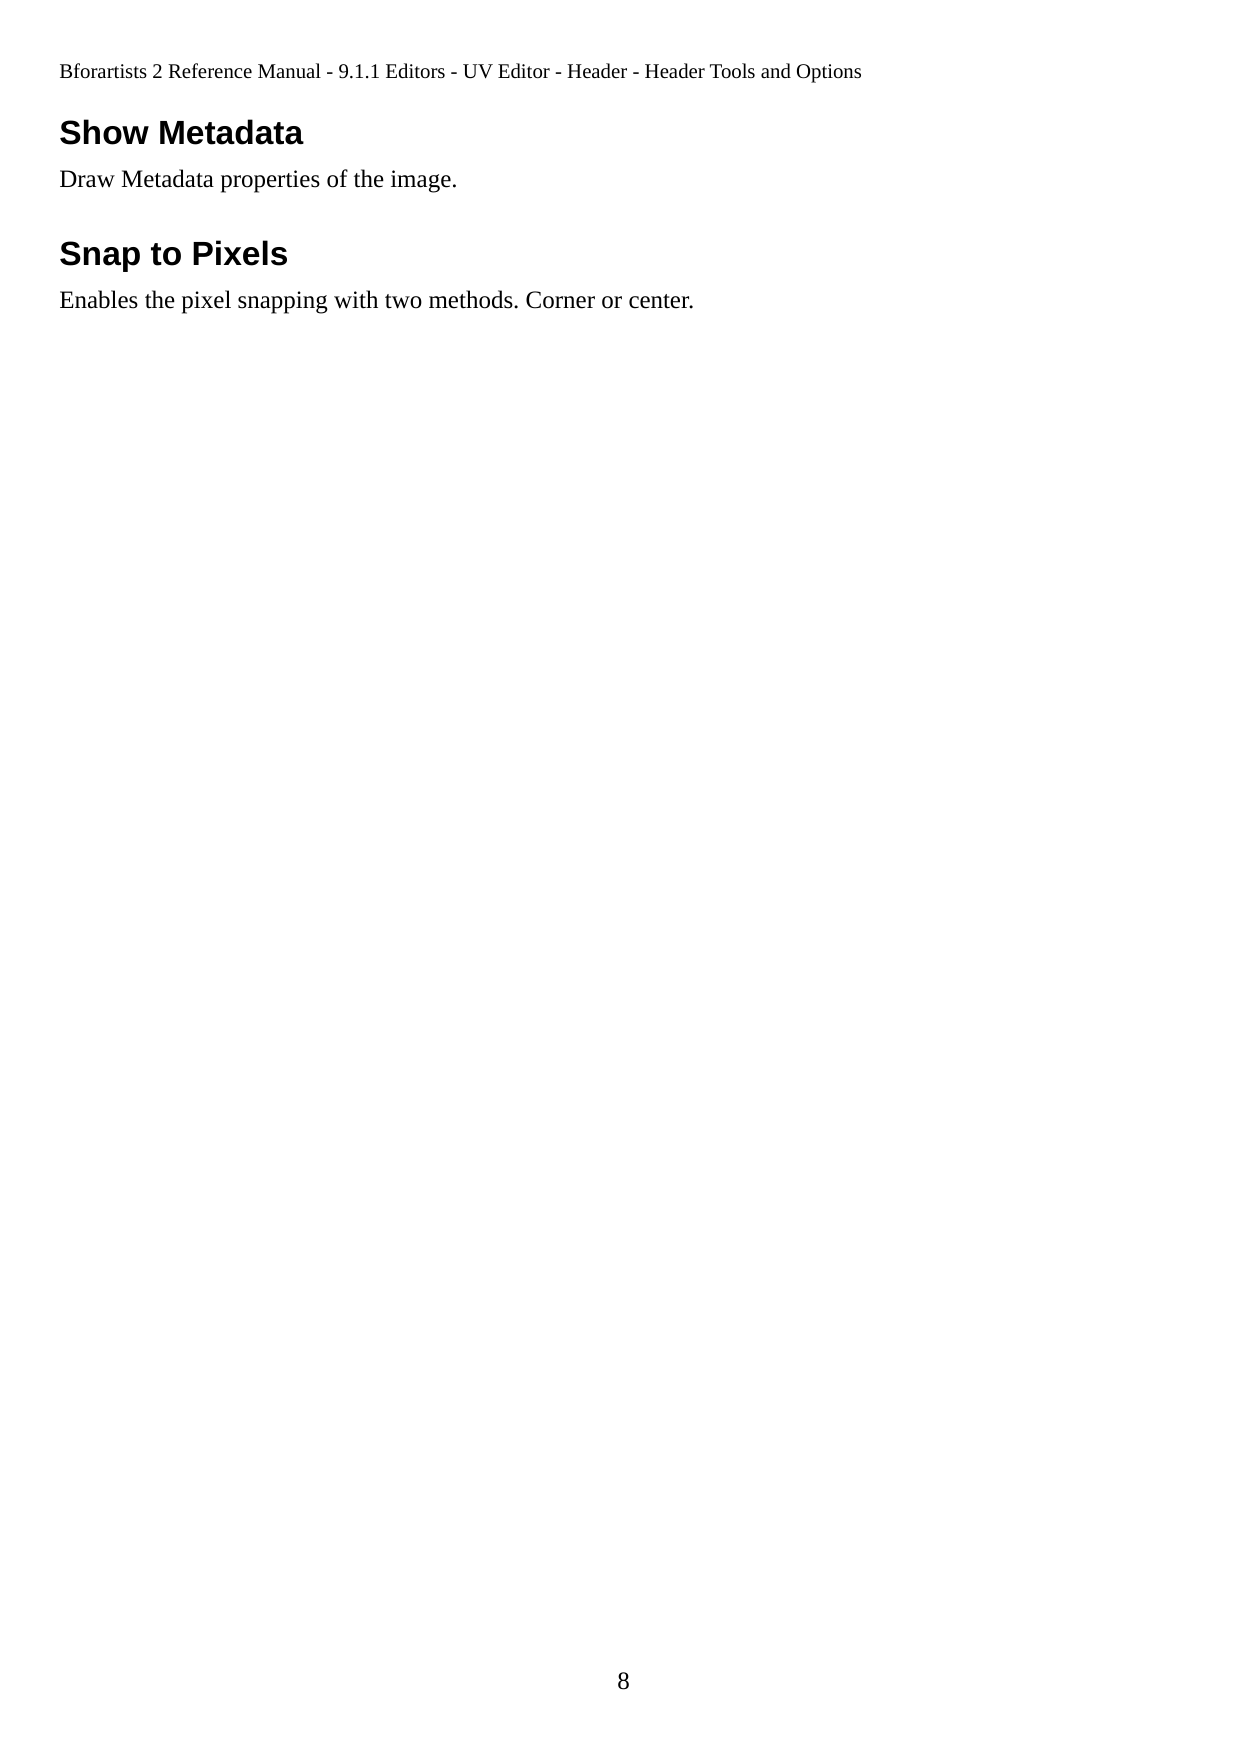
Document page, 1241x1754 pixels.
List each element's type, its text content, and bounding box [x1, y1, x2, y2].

text Enables the pixel snapping with two methods. Corner or center. [59, 285, 1181, 313]
subtitle Show Metadata [59, 113, 1181, 151]
text Draw Metadata properties of the image. [59, 164, 1181, 192]
subtitle Snap to Pixels [59, 234, 1181, 272]
